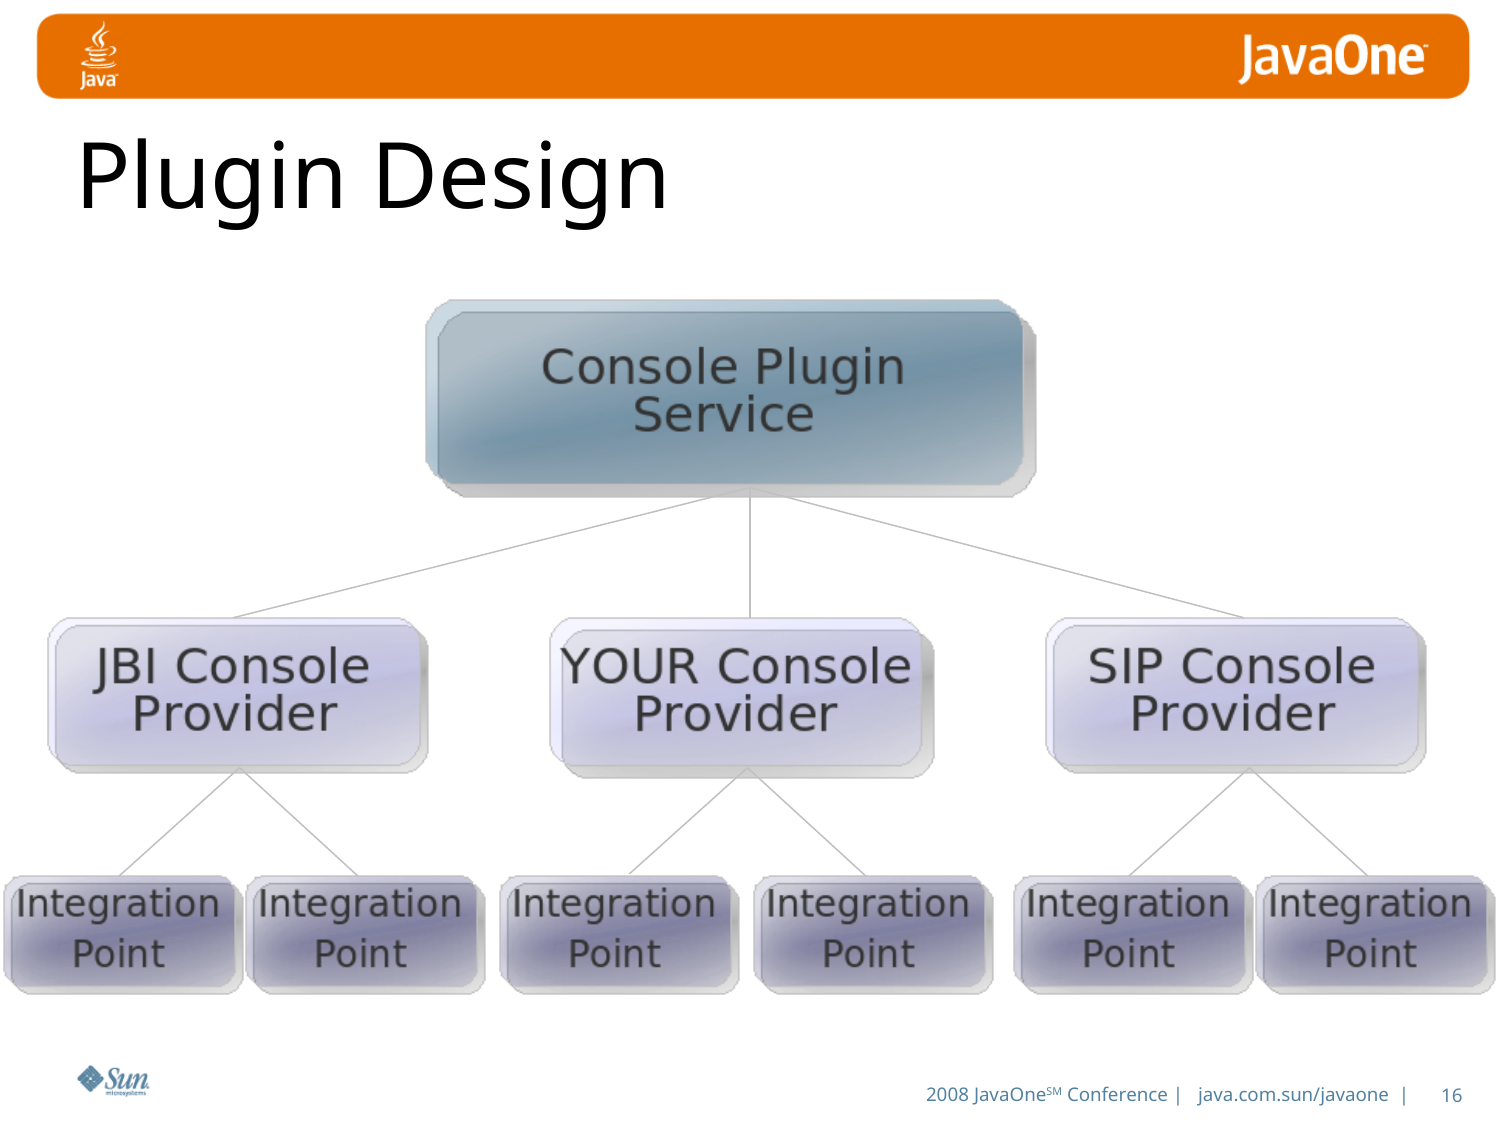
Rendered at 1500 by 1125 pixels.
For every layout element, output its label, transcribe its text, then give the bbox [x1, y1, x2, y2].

title Plugin Design [75, 122, 1438, 227]
picture [0, 0, 1500, 1125]
